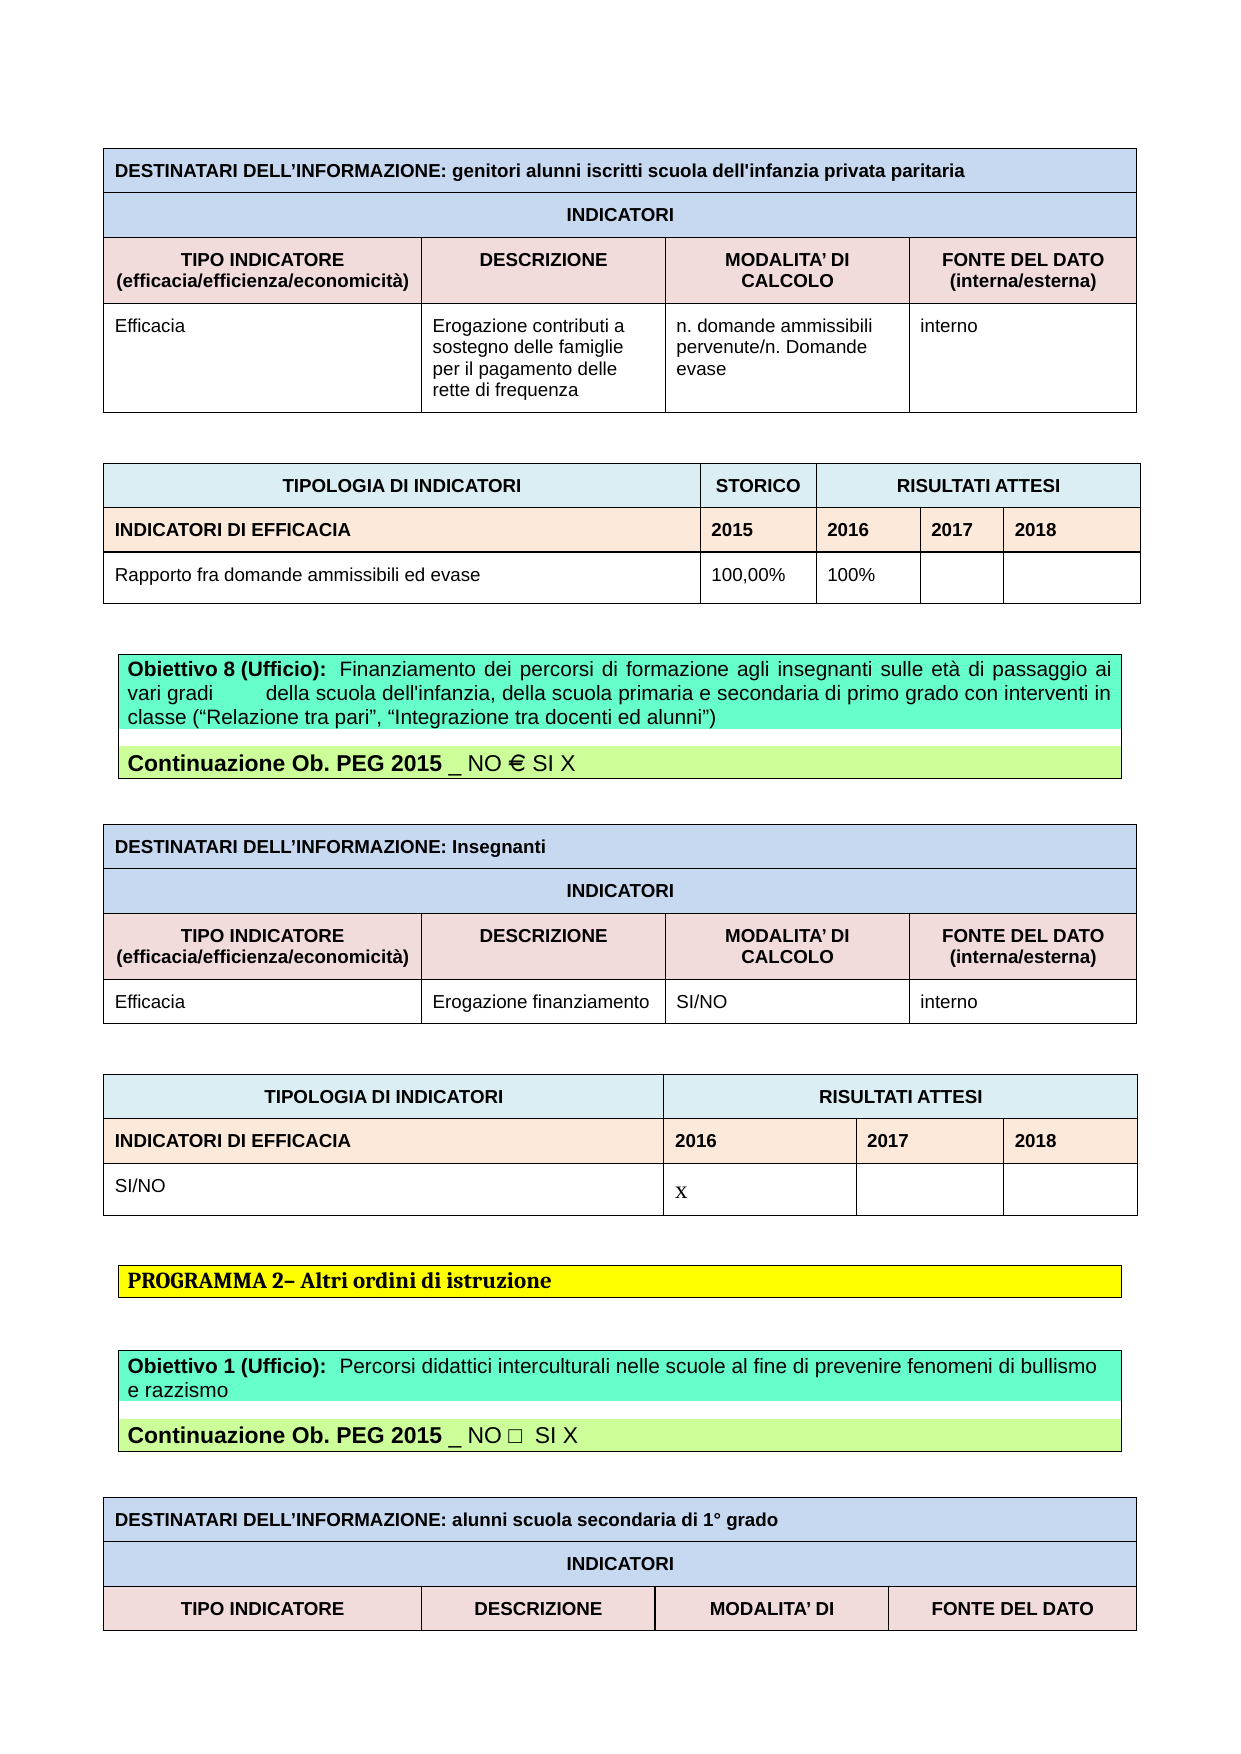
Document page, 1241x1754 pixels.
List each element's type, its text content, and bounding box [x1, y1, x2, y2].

table_header RISULTATI ATTESI [664, 1075, 1137, 1118]
text Obiettivo 8 (Ufficio): Finanziamento dei percorsi di formazione agli insegnanti sulle età di passaggio ai vari gradi della scuola dell'infanzia, della scuola primaria e secondaria di primo grado con interventi in classe (“Relazione tra pari”, “Integrazione tra docenti ed alunni”) [119, 655, 1121, 729]
table_cell DESCRIZIONE [422, 238, 665, 303]
table_cell 2018 [1004, 508, 1140, 551]
table_cell interno [910, 304, 1136, 412]
table_header TIPOLOGIA DI INDICATORI [104, 1075, 663, 1118]
table_cell DESCRIZIONE [422, 914, 665, 979]
table_cell SI/NO [104, 1164, 663, 1214]
table_cell SI/NO [666, 980, 909, 1023]
table_cell 2017 [921, 508, 1003, 551]
table_header TIPOLOGIA DI INDICATORI [104, 464, 700, 507]
table_cell Efficacia [104, 980, 421, 1023]
table_cell TIPO INDICATORE [104, 1587, 421, 1630]
table_cell x [664, 1164, 856, 1214]
text Obiettivo 1 (Ufficio): Percorsi didattici interculturali nelle scuole al fine di prevenire fenomeni di bullismo e razzismo [119, 1351, 1121, 1401]
table_header DESTINATARI DELL’INFORMAZIONE: genitori alunni iscritti scuola dell'infanzia privata paritaria [104, 149, 1136, 192]
text Continuazione Ob. PEG 2015 _ NO  SI X [119, 746, 1121, 778]
table_cell 2017 [857, 1119, 1003, 1163]
table_cell Rapporto fra domande ammissibili ed evase [104, 553, 700, 603]
table_cell FONTE DEL DATO (interna/esterna) [910, 238, 1136, 303]
table_cell 2016 [664, 1119, 856, 1163]
table_cell Erogazione contributi a sostegno delle famiglie per il pagamento delle rette di frequenza [422, 304, 665, 412]
text Continuazione Ob. PEG 2015 _ NO □ SI X [119, 1419, 1121, 1451]
text PROGRAMMA 2– Altri ordini di istruzione [119, 1266, 1121, 1297]
table_cell MODALITA’ DI [656, 1587, 888, 1630]
table_cell INDICATORI DI EFFICACIA [104, 508, 700, 551]
table_cell MODALITA’ DI CALCOLO [666, 914, 909, 979]
table_cell TIPO INDICATORE (efficacia/efficienza/economicità) [104, 238, 421, 303]
table_cell DESCRIZIONE [422, 1587, 654, 1630]
table_cell interno [910, 980, 1136, 1023]
table_cell [1004, 553, 1140, 603]
table_cell 2018 [1004, 1119, 1137, 1163]
table_header DESTINATARI DELL’INFORMAZIONE: alunni scuola secondaria di 1° grado [104, 1498, 1136, 1541]
table_cell 2015 [701, 508, 816, 551]
table_cell MODALITA’ DI CALCOLO [666, 238, 909, 303]
table_cell INDICATORI [104, 869, 1136, 913]
table_header RISULTATI ATTESI [817, 464, 1140, 507]
table_cell Efficacia [104, 304, 421, 412]
table_cell 2016 [817, 508, 920, 551]
table_cell INDICATORI [104, 193, 1136, 237]
table_header DESTINATARI DELL’INFORMAZIONE: Insegnanti [104, 825, 1136, 868]
table_cell TIPO INDICATORE (efficacia/efficienza/economicità) [104, 914, 421, 979]
table_cell 100,00% [701, 553, 816, 603]
table_cell Erogazione finanziamento [422, 980, 665, 1023]
table_cell [857, 1164, 1003, 1214]
table_cell 100% [817, 553, 920, 603]
table_header STORICO [701, 464, 816, 507]
table_cell [1004, 1164, 1137, 1214]
table_cell INDICATORI [104, 1542, 1136, 1586]
table_cell FONTE DEL DATO (interna/esterna) [910, 914, 1136, 979]
table_cell n. domande ammissibili pervenute/n. Domande evase [666, 304, 909, 412]
table_cell [921, 553, 1003, 603]
table_cell FONTE DEL DATO [889, 1587, 1136, 1630]
table_cell INDICATORI DI EFFICACIA [104, 1119, 663, 1163]
